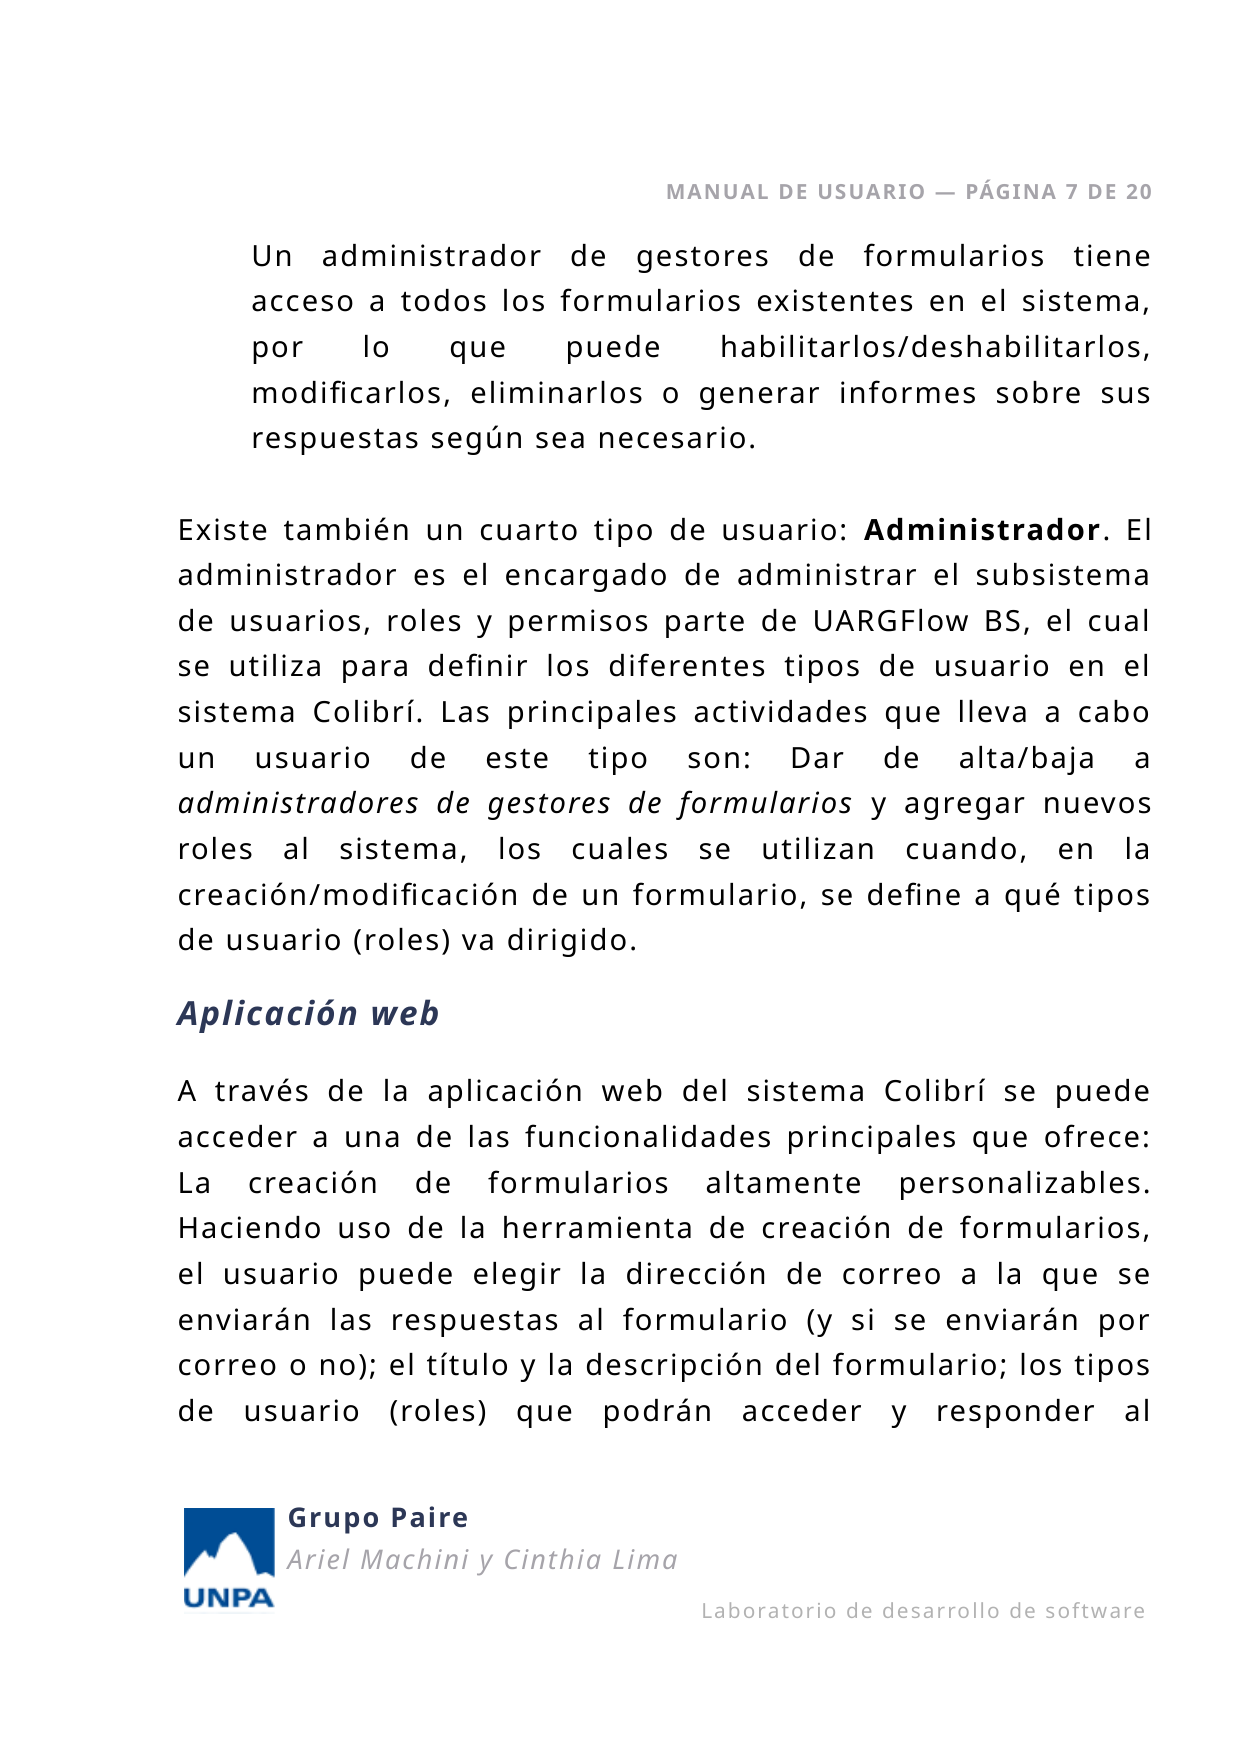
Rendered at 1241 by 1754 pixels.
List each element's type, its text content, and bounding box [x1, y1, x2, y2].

text A través de la aplicación web del sistema Colibrí se puede acceder a una de las funcionalidades principales que ofrece: La creación de formularios altamente personalizables. Haciendo uso de la herramienta de creación de formularios, el usuario puede elegir la dirección de correo a la que se enviarán las respuestas al formulario (y si se enviarán por correo o no); el título y la descripción del formulario; los tipos de usuario (roles) que podrán acceder y responder al [177, 1071, 1152, 1430]
text Existe también un cuarto tipo de usuario: Administrador. El administrador es el encargado de administrar el subsistema de usuarios, roles y permisos parte de UARGFlow BS, el cual se utiliza para definir los diferentes tipos de usuario en el sistema Colibrí. Las principales actividades que lleva a cabo un usuario de este tipo son: Dar de alta/baja a administradores de gestores de formularios y agregar nuevos roles al sistema, los cuales se utilizan cuando, en la creación/modificación de un formulario, se define a qué tipos de usuario (roles) va dirigido. [177, 509, 1152, 959]
subtitle Aplicación web [177, 990, 1152, 1036]
text Un administrador de gestores de formularios tiene acceso a todos los formularios existentes en el sistema, por lo que puede habilitarlos/deshabilitarlos, modificarlos, eliminarlos o generar informes sobre sus respuestas según sea necesario. [251, 235, 1152, 457]
picture [184, 1508, 275, 1614]
